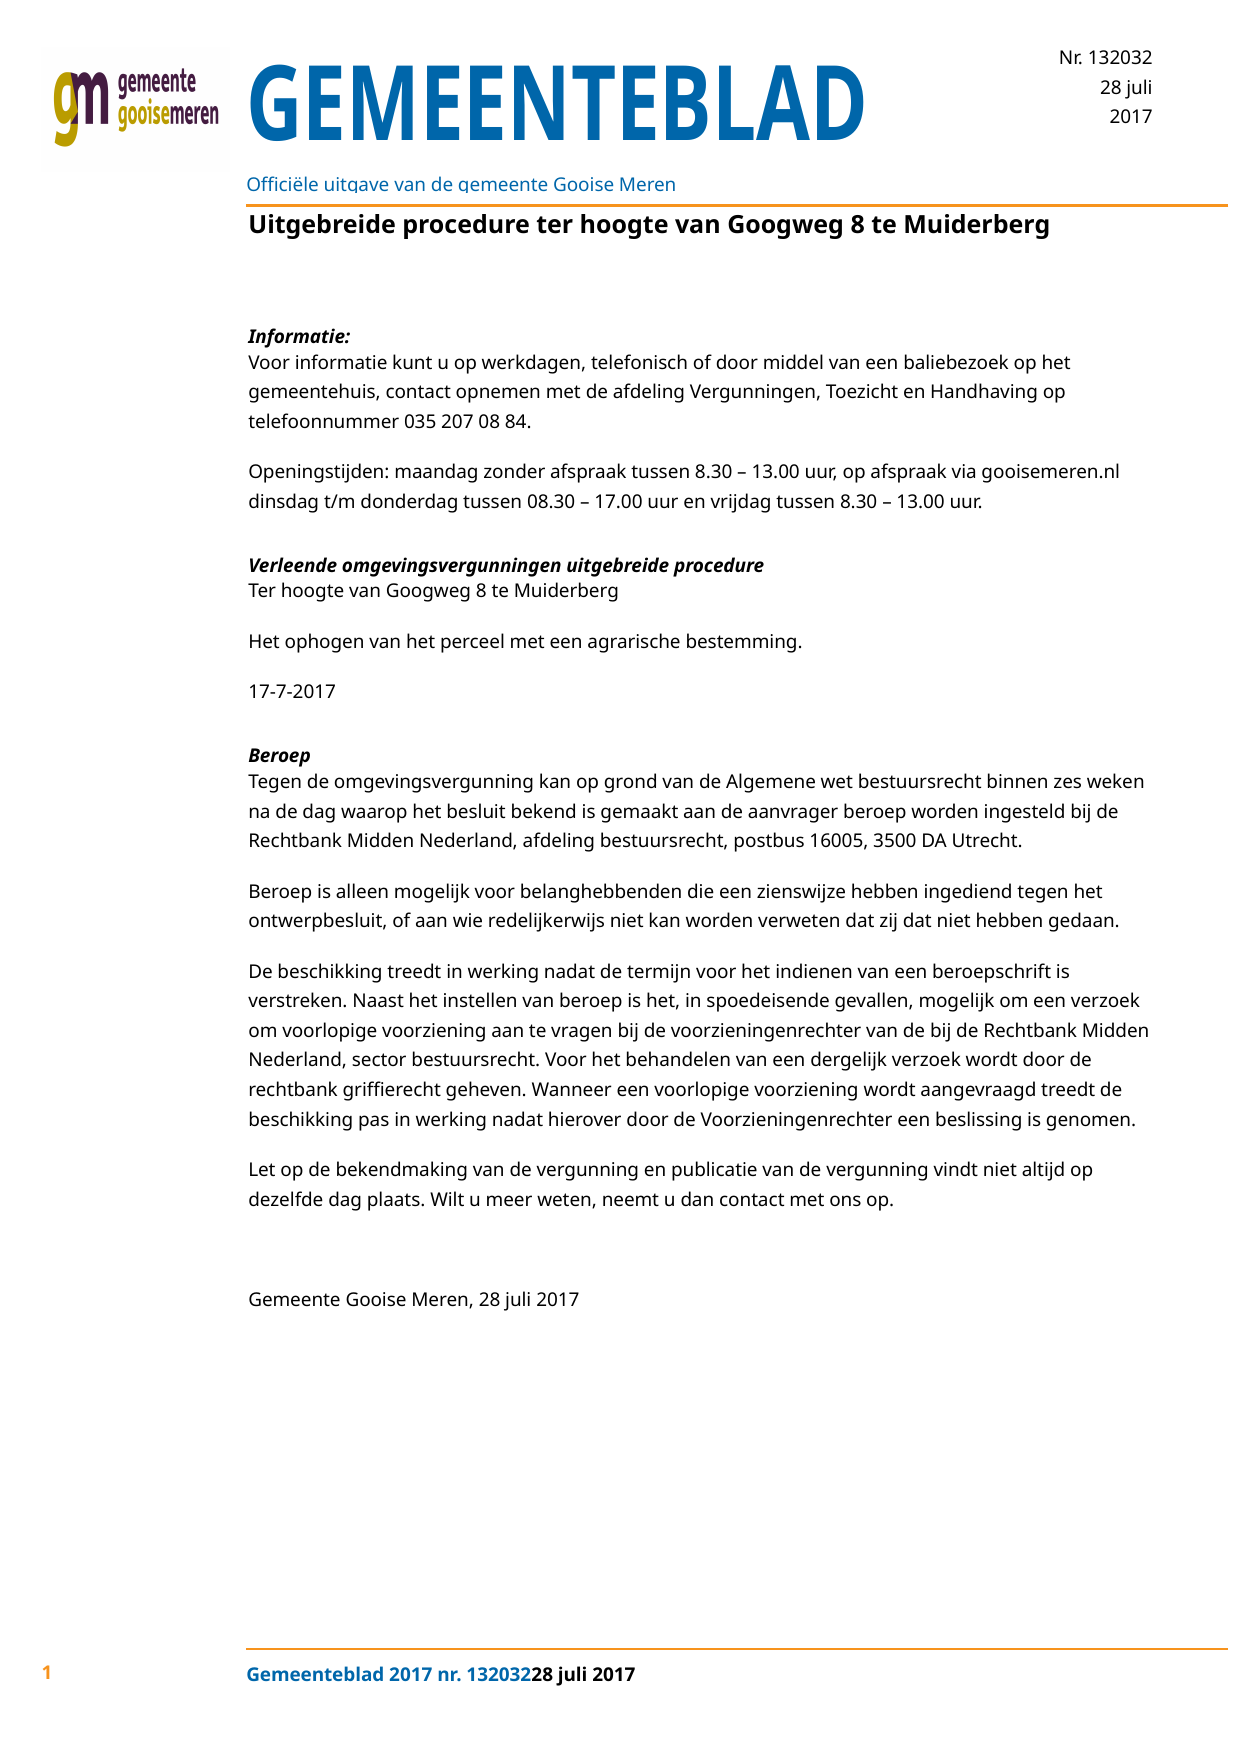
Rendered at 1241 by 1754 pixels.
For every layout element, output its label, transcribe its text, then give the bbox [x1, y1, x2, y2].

text Informatie: [248, 323, 1152, 349]
text Verleende omgevingsvergunningen uitgebreide procedure [248, 552, 1152, 578]
text De beschikking treedt in werking nadat de termijn voor het indienen van een beroepschrift is verstreken. Naast het instellen van beroep is het, in spoedeisende gevallen, mogelijk om een verzoek om voorlopige voorziening aan te vragen bij de voorzieningenrechter van de bij de Rechtbank Midden Nederland, sector bestuursrecht. Voor het behandelen van een dergelijk verzoek wordt door de rechtbank griffierecht geheven. Wanneer een voorlopige voorziening wordt aangevraagd treedt de beschikking pas in werking nadat hierover door de Voorzieningenrechter een beslissing is genomen. [248, 958, 1152, 1131]
text 17-7-2017 [248, 678, 1152, 704]
text Openingstijden: maandag zonder afspraak tussen 8.30 – 13.00 uur, op afspraak via gooisemeren.nl dinsdag t/m donderdag tussen 08.30 – 17.00 uur en vrijdag tussen 8.30 – 13.00 uur. [248, 458, 1152, 514]
text Beroep [248, 742, 1152, 768]
text Het ophogen van het perceel met een agrarische bestemming. [248, 628, 1152, 654]
picture [41, 47, 231, 172]
text Tegen de omgevingsvergunning kan op grond van de Algemene wet bestuursrecht binnen zes weken na de dag waarop het besluit bekend is gemaakt aan de aanvrager beroep worden ingesteld bij de Rechtbank Midden Nederland, afdeling bestuursrecht, postbus 16005, 3500 DA Utrecht. [248, 768, 1152, 853]
text Beroep is alleen mogelijk voor belanghebbenden die een zienswijze hebben ingediend tegen het ontwerpbesluit, of aan wie redelijkerwijs niet kan worden verweten dat zij dat niet hebben gedaan. [248, 878, 1152, 933]
text Gemeente Gooise Meren, 28 juli 2017 [248, 1287, 1152, 1312]
text Ter hoogte van Googweg 8 te Muiderberg [248, 578, 1152, 603]
text Voor informatie kunt u op werkdagen, telefonisch of door middel van een baliebezoek op het gemeentehuis, contact opnemen met de afdeling Vergunningen, Toezicht en Handhaving op telefoonnummer 035 207 08 84. [248, 349, 1152, 434]
text Let op de bekendmaking van de vergunning en publicatie van de vergunning vindt niet altijd op dezelfde dag plaats. Wilt u meer weten, neemt u dan contact met ons op. [248, 1156, 1152, 1211]
text Uitgebreide procedure ter hoogte van Googweg 8 te Muiderberg [248, 207, 1152, 241]
